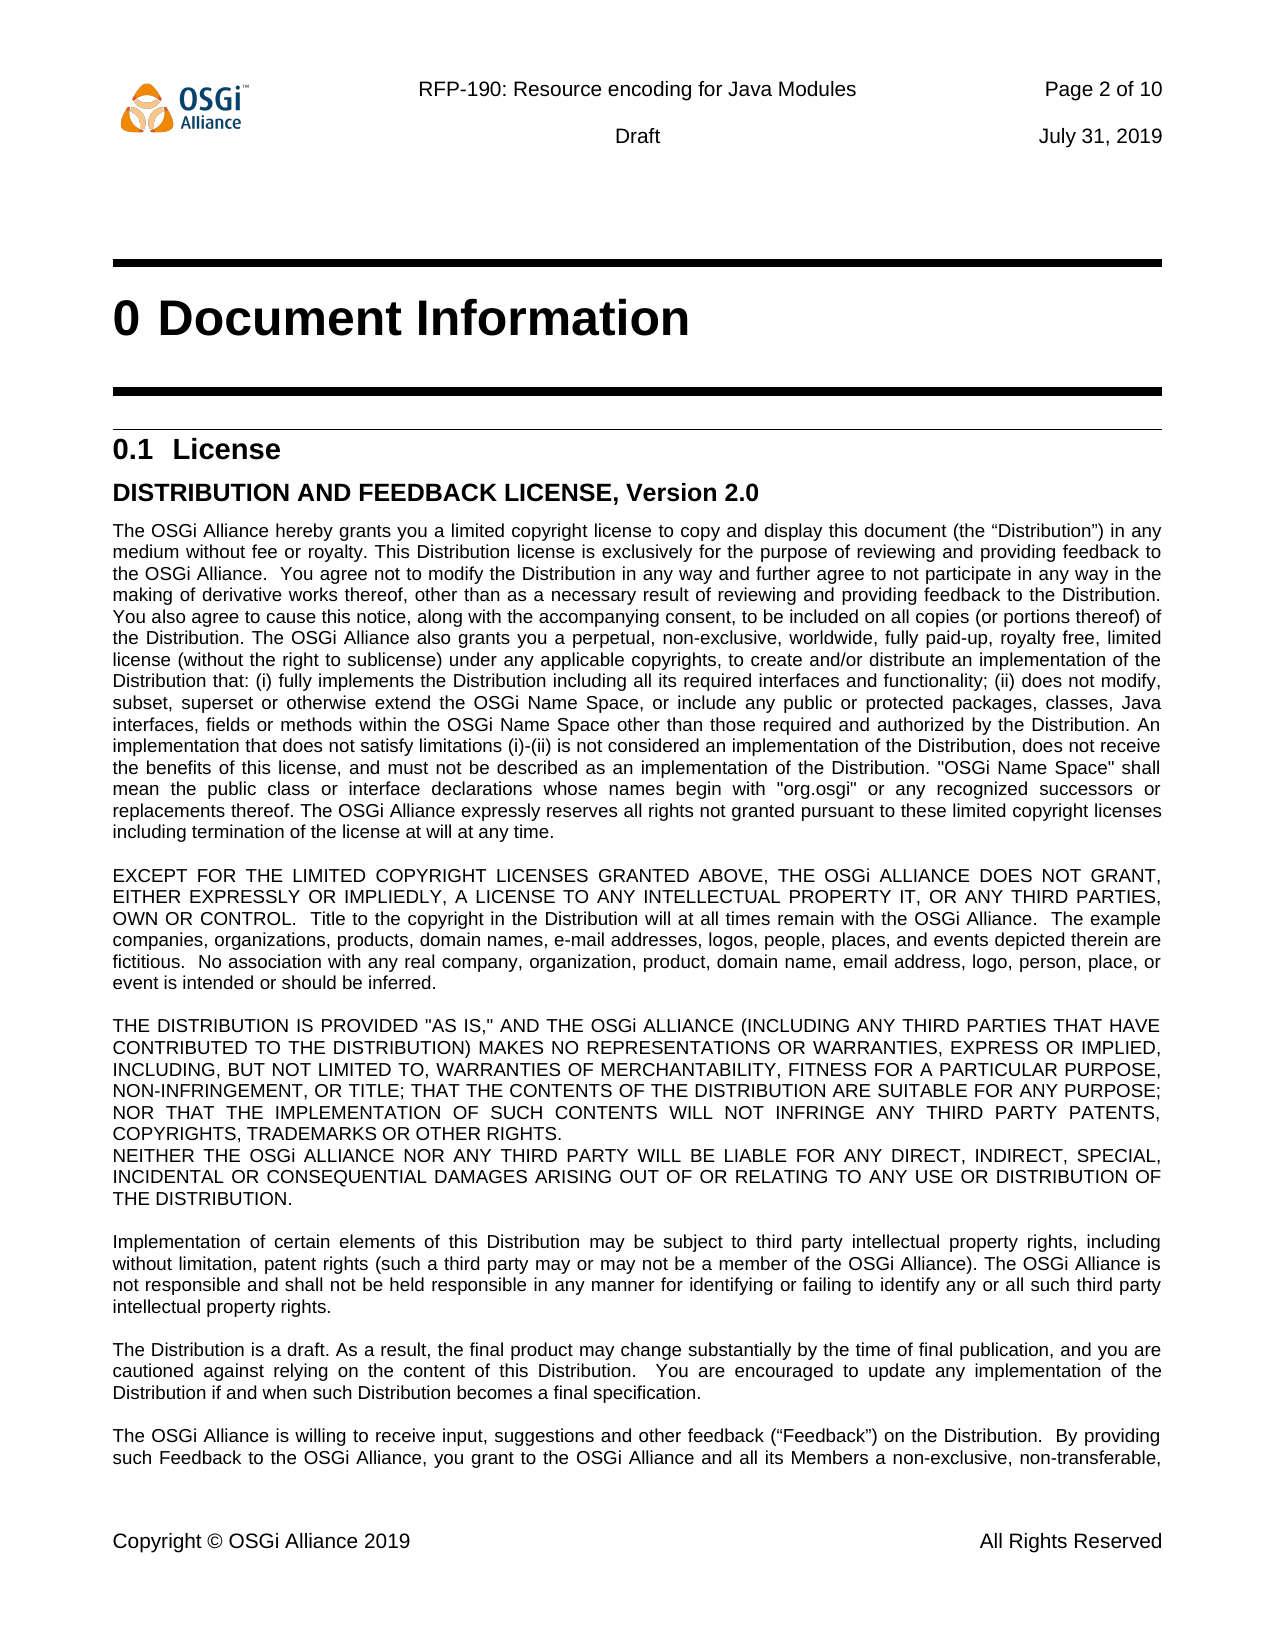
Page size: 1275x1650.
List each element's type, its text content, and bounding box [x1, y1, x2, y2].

text NEITHER THE OSGi ALLIANCE NOR ANY THIRD PARTY WILL BE LIABLE FOR ANY DIRECT, INDIRECT, SPECIAL, INCIDENTAL OR CONSEQUENTIAL DAMAGES ARISING OUT OF OR RELATING TO ANY USE OR DISTRIBUTION OF THE DISTRIBUTION. [112, 1145, 1162, 1209]
picture [113, 76, 257, 140]
text The OSGi Alliance is willing to receive input, suggestions and other feedback (“Feedback”) on the Distribution. By providing such Feedback to the OSGi Alliance, you grant to the OSGi Alliance and all its Members a non-exclusive, non-transferable, [112, 1425, 1162, 1468]
text EXCEPT FOR THE LIMITED COPYRIGHT LICENSES GRANTED ABOVE, THE OSGi ALLIANCE DOES NOT GRANT, EITHER EXPRESSLY OR IMPLIEDLY, A LICENSE TO ANY INTELLECTUAL PROPERTY IT, OR ANY THIRD PARTIES, OWN OR CONTROL. Title to the copyright in the Distribution will at all times remain with the OSGi Alliance. The example companies, organizations, products, domain names, e-mail addresses, logos, people, places, and events depicted therein are fictitious. No association with any real company, organization, product, domain name, email address, logo, person, place, or event is intended or should be inferred. [112, 864, 1162, 994]
subtitle License [112, 430, 1162, 466]
text THE DISTRIBUTION IS PROVIDED "AS IS," AND THE OSGi ALLIANCE (INCLUDING ANY THIRD PARTIES THAT HAVE CONTRIBUTED TO THE DISTRIBUTION) MAKES NO REPRESENTATIONS OR WARRANTIES, EXPRESS OR IMPLIED, INCLUDING, BUT NOT LIMITED TO, WARRANTIES OF MERCHANTABILITY, FITNESS FOR A PARTICULAR PURPOSE, NON-INFRINGEMENT, OR TITLE; THAT THE CONTENTS OF THE DISTRIBUTION ARE SUITABLE FOR ANY PURPOSE; NOR THAT THE IMPLEMENTATION OF SUCH CONTENTS WILL NOT INFRINGE ANY THIRD PARTY PATENTS, COPYRIGHTS, TRADEMARKS OR OTHER RIGHTS. [112, 1015, 1162, 1145]
text The OSGi Alliance hereby grants you a limited copyright license to copy and display this document (the “Distribution”) in any medium without fee or royalty. This Distribution license is exclusively for the purpose of reviewing and providing feedback to the OSGi Alliance. You agree not to modify the Distribution in any way and further agree to not participate in any way in the making of derivative works thereof, other than as a necessary result of reviewing and providing feedback to the Distribution. You also agree to cause this notice, along with the accompanying consent, to be included on all copies (or portions thereof) of the Distribution. The OSGi Alliance also grants you a perpetual, non-exclusive, worldwide, fully paid-up, royalty free, limited license (without the right to sublicense) under any applicable copyrights, to create and/or distribute an implementation of the Distribution that: (i) fully implements the Distribution including all its required interfaces and functionality; (ii) does not modify, subset, superset or otherwise extend the OSGi Name Space, or include any public or protected packages, classes, Java interfaces, fields or methods within the OSGi Name Space other than those required and authorized by the Distribution. An implementation that does not satisfy limitations (i)-(ii) is not considered an implementation of the Distribution, does not receive the benefits of this license, and must not be described as an implementation of the Distribution. "OSGi Name Space" shall mean the public class or interface declarations whose names begin with "org.osgi" or any recognized successors or replacements thereof. The OSGi Alliance expressly reserves all rights not granted pursuant to these limited copyright licenses including termination of the license at will at any time. [112, 519, 1162, 843]
text The Distribution is a draft. As a result, the final product may change substantially by the time of final publication, and you are cautioned against relying on the content of this Distribution. You are encouraged to update any implementation of the Distribution if and when such Distribution becomes a final specification. [112, 1339, 1162, 1403]
text DISTRIBUTION AND FEEDBACK LICENSE, Version 2.0 [112, 478, 1162, 507]
text Implementation of certain elements of this Distribution may be subject to third party intellectual property rights, including without limitation, patent rights (such a third party may or may not be a member of the OSGi Alliance). The OSGi Alliance is not responsible and shall not be held responsible in any manner for identifying or failing to identify any or all such third party intellectual property rights. [112, 1231, 1162, 1317]
subtitle Document Information [112, 260, 1162, 396]
